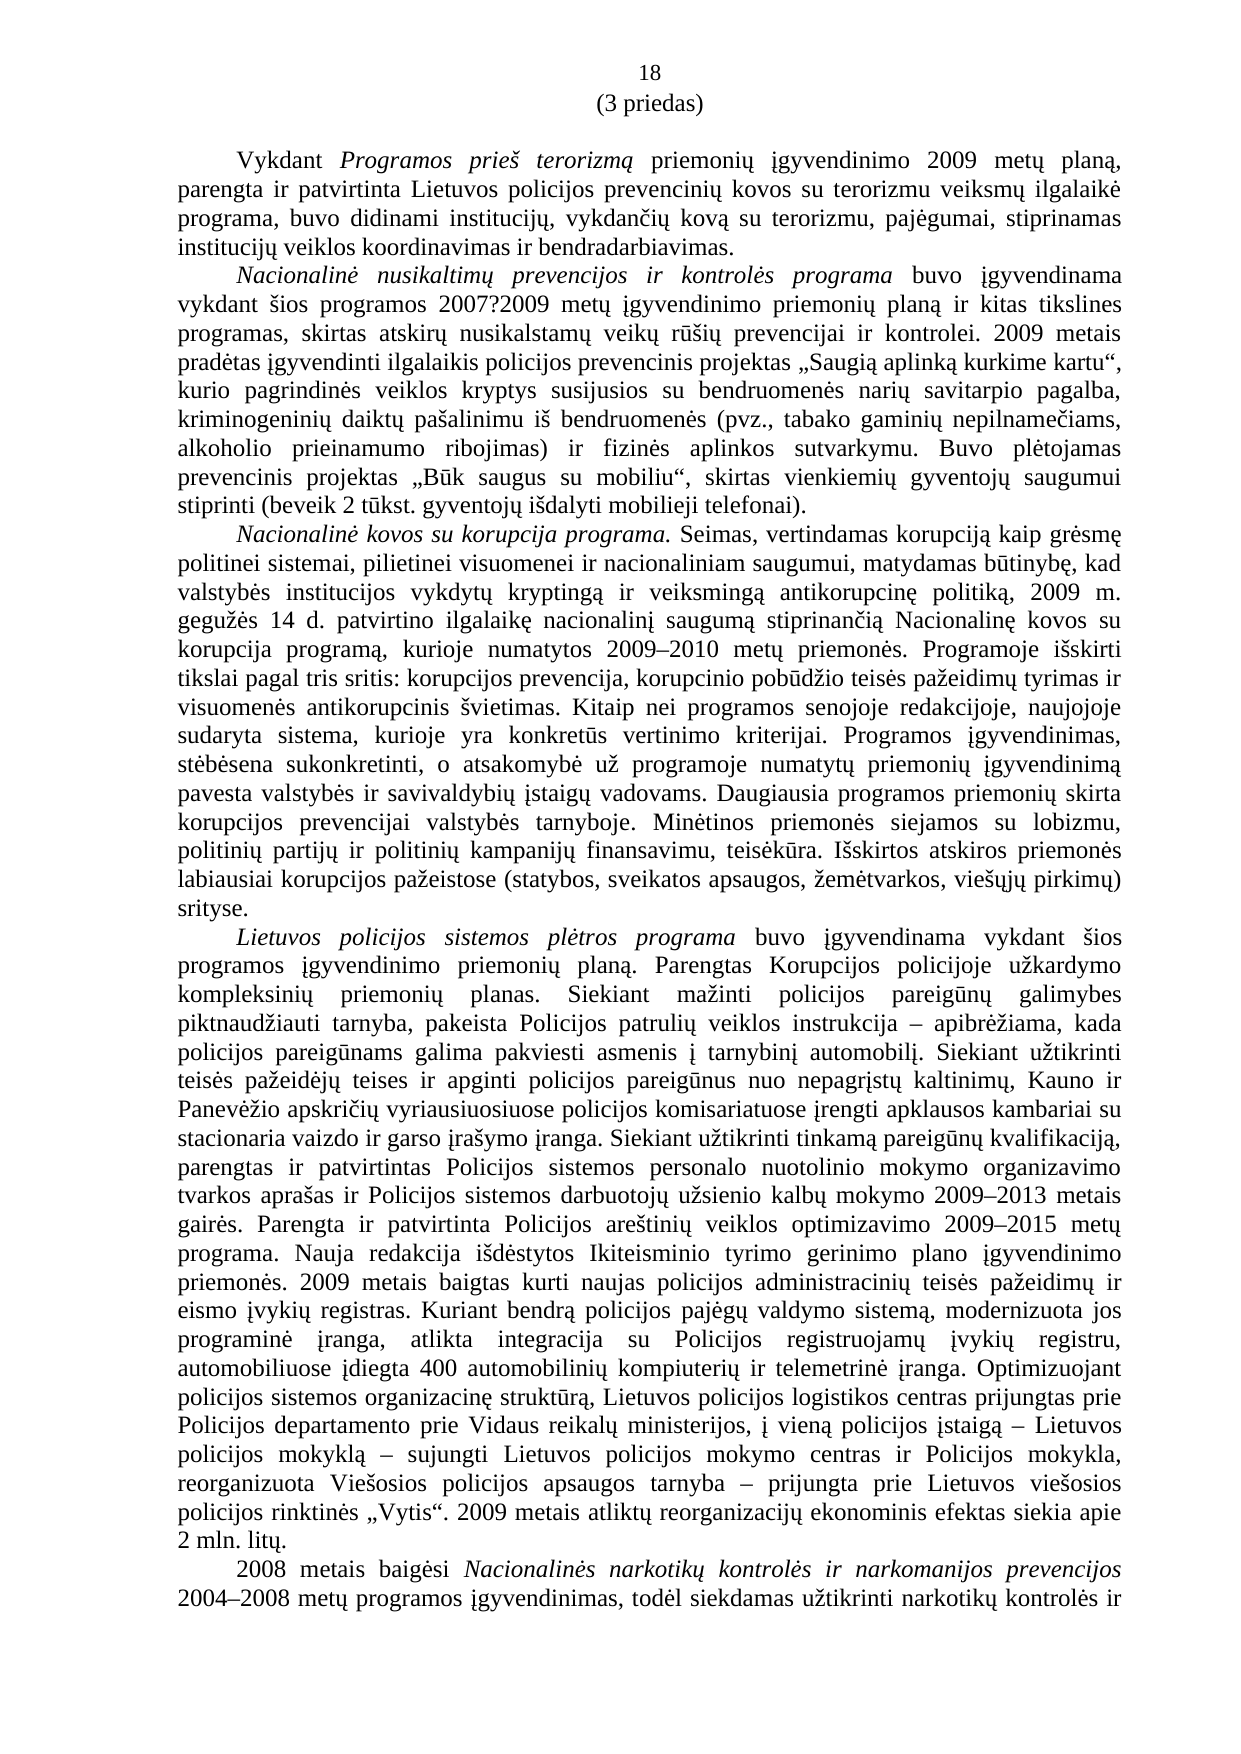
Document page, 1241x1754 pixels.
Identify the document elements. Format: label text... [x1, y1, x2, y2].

text Nacionalinė nusikaltimų prevencijos ir kontrolės programa buvo įgyvendinama vykdant šios programos 2007?2009 metų įgyvendinimo priemonių planą ir kitas tikslines programas, skirtas atskirų nusikalstamų veikų rūšių prevencijai ir kontrolei. 2009 metais pradėtas įgyvendinti ilgalaikis policijos prevencinis projektas „Saugią aplinką kurkime kartu“, kurio pagrindinės veiklos kryptys susijusios su bendruomenės narių savitarpio pagalba, kriminogeninių daiktų pašalinimu iš bendruomenės (pvz., tabako gaminių nepilnamečiams, alkoholio prieinamumo ribojimas) ir fizinės aplinkos sutvarkymu. Buvo plėtojamas prevencinis projektas „Būk saugus su mobiliu“, skirtas vienkiemių gyventojų saugumui stiprinti (beveik 2 tūkst. gyventojų išdalyti mobilieji telefonai). [177, 260, 1122, 519]
text Lietuvos policijos sistemos plėtros programa buvo įgyvendinama vykdant šios programos įgyvendinimo priemonių planą. Parengtas Korupcijos policijoje užkardymo kompleksinių priemonių planas. Siekiant mažinti policijos pareigūnų galimybes piktnaudžiauti tarnyba, pakeista Policijos patrulių veiklos instrukcija – apibrėžiama, kada policijos pareigūnams galima pakviesti asmenis į tarnybinį automobilį. Siekiant užtikrinti teisės pažeidėjų teises ir apginti policijos pareigūnus nuo nepagrįstų kaltinimų, Kauno ir Panevėžio apskričių vyriausiuosiuose policijos komisariatuose įrengti apklausos kambariai su stacionaria vaizdo ir garso įrašymo įranga. Siekiant užtikrinti tinkamą pareigūnų kvalifikaciją, parengtas ir patvirtintas Policijos sistemos personalo nuotolinio mokymo organizavimo tvarkos aprašas ir Policijos sistemos darbuotojų užsienio kalbų mokymo 2009–2013 metais gairės. Parengta ir patvirtinta Policijos areštinių veiklos optimizavimo 2009–2015 metų programa. Nauja redakcija išdėstytos Ikiteisminio tyrimo gerinimo plano įgyvendinimo priemonės. 2009 metais baigtas kurti naujas policijos administracinių teisės pažeidimų ir eismo įvykių registras. Kuriant bendrą policijos pajėgų valdymo sistemą, modernizuota jos programinė įranga, atlikta integracija su Policijos registruojamų įvykių registru, automobiliuose įdiegta 400 automobilinių kompiuterių ir telemetrinė įranga. Optimizuojant policijos sistemos organizacinę struktūrą, Lietuvos policijos logistikos centras prijungtas prie Policijos departamento prie Vidaus reikalų ministerijos, į vieną policijos įstaigą – Lietuvos policijos mokyklą – sujungti Lietuvos policijos mokymo centras ir Policijos mokykla, reorganizuota Viešosios policijos apsaugos tarnyba – prijungta prie Lietuvos viešosios policijos rinktinės „Vytis“. 2009 metais atliktų reorganizacijų ekonominis efektas siekia apie 2 mln. litų. [177, 922, 1122, 1554]
text Nacionalinė kovos su korupcija programa. Seimas, vertindamas korupciją kaip grėsmę politinei sistemai, pilietinei visuomenei ir nacionaliniam saugumui, matydamas būtinybę, kad valstybės institucijos vykdytų kryptingą ir veiksmingą antikorupcinę politiką, 2009 m. gegužės 14 d. patvirtino ilgalaikę nacionalinį saugumą stiprinančią Nacionalinę kovos su korupcija programą, kurioje numatytos 2009–2010 metų priemonės. Programoje išskirti tikslai pagal tris sritis: korupcijos prevencija, korupcinio pobūdžio teisės pažeidimų tyrimas ir visuomenės antikorupcinis švietimas. Kitaip nei programos senojoje redakcijoje, naujojoje sudaryta sistema, kurioje yra konkretūs vertinimo kriterijai. Programos įgyvendinimas, stėbėsena sukonkretinti, o atsakomybė už programoje numatytų priemonių įgyvendinimą pavesta valstybės ir savivaldybių įstaigų vadovams. Daugiausia programos priemonių skirta korupcijos prevencijai valstybės tarnyboje. Minėtinos priemonės siejamos su lobizmu, politinių partijų ir politinių kampanijų finansavimu, teisėkūra. Išskirtos atskiros priemonės labiausiai korupcijos pažeistose (statybos, sveikatos apsaugos, žemėtvarkos, viešųjų pirkimų) srityse. [177, 519, 1122, 922]
text 2008 metais baigėsi Nacionalinės narkotikų kontrolės ir narkomanijos prevencijos 2004–2008 metų programos įgyvendinimas, todėl siekdamas užtikrinti narkotikų kontrolės ir [177, 1554, 1122, 1612]
text Vykdant Programos prieš terorizmą priemonių įgyvendinimo 2009 metų planą, parengta ir patvirtinta Lietuvos policijos prevencinių kovos su terorizmu veiksmų ilgalaikė programa, buvo didinami institucijų, vykdančių kovą su terorizmu, pajėgumai, stiprinamas institucijų veiklos koordinavimas ir bendradarbiavimas. [177, 145, 1122, 260]
